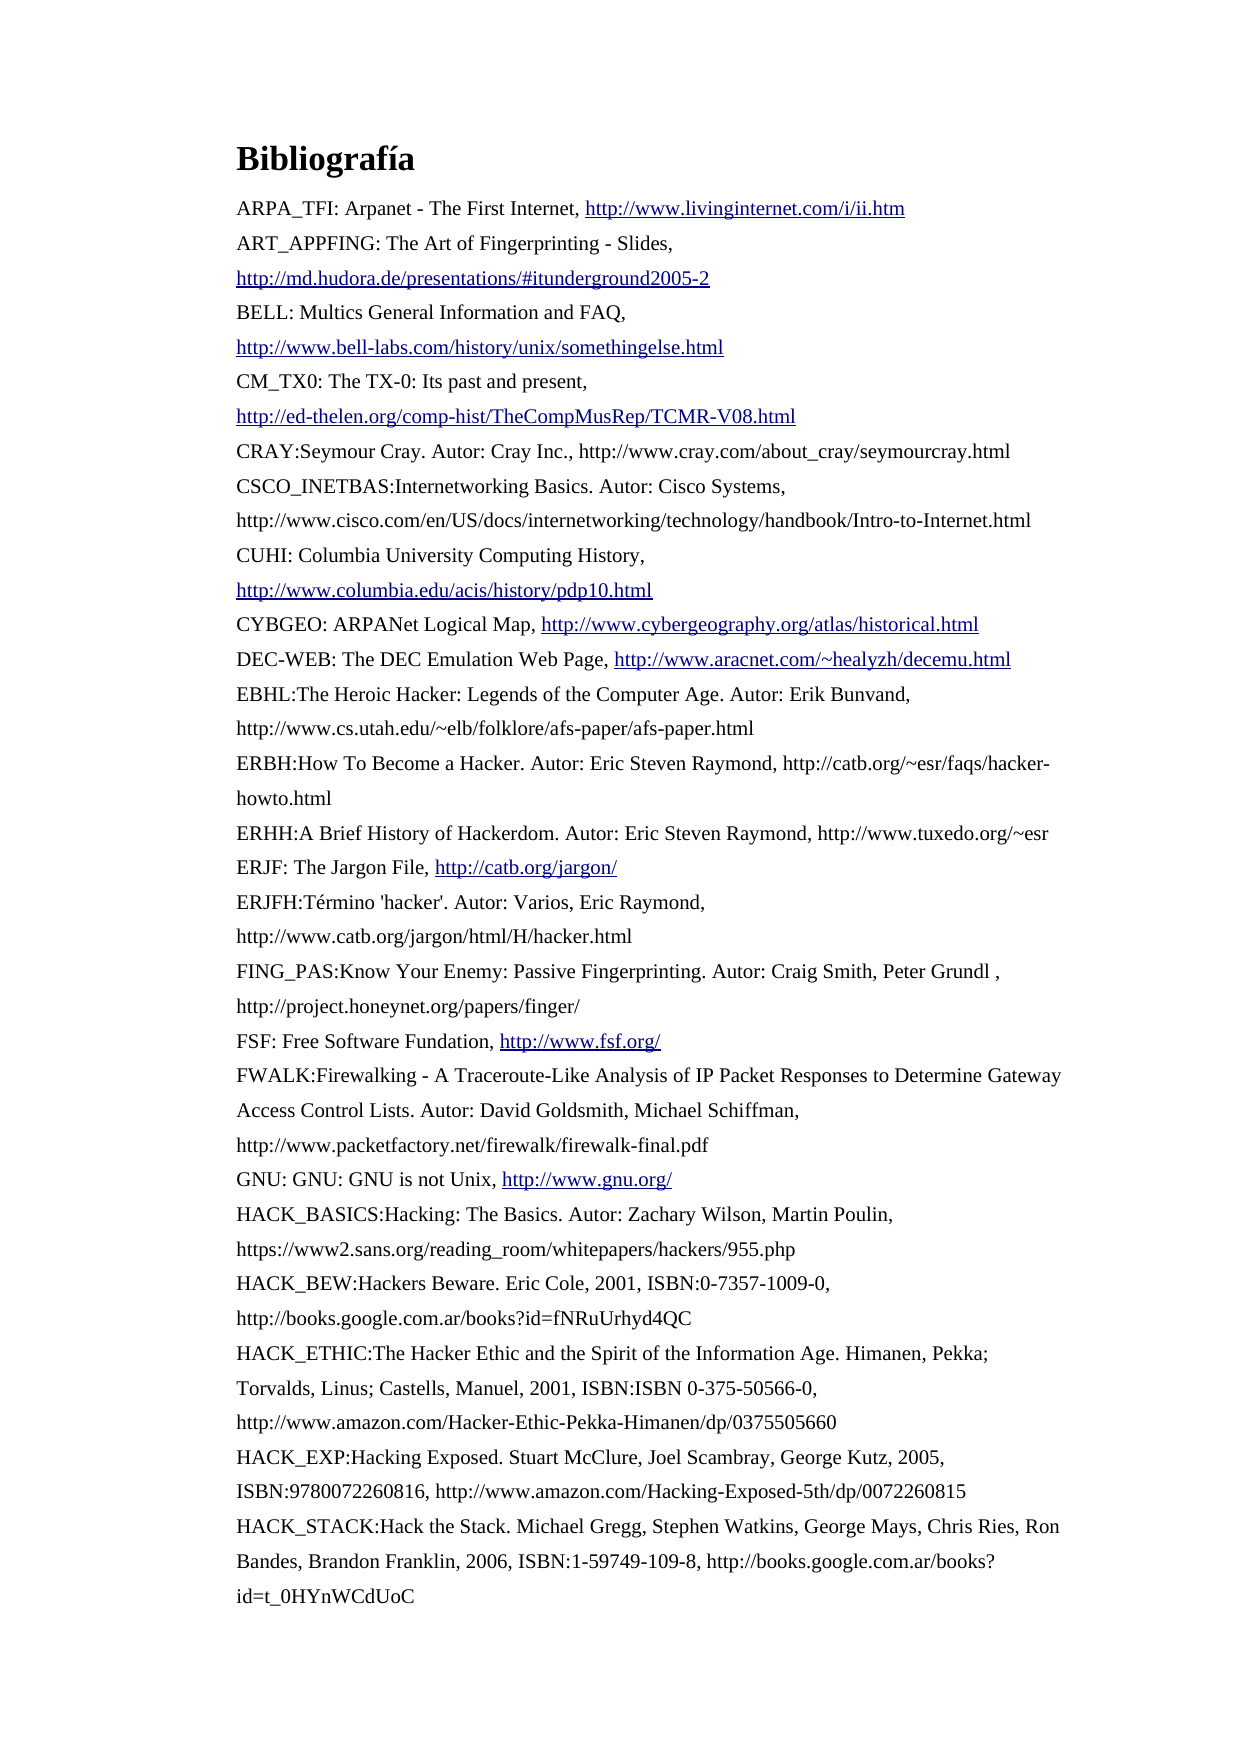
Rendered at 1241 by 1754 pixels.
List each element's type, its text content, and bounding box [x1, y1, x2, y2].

text CRAY:Seymour Cray. Autor: Cray Inc., http://www.cray.com/about_cray/seymourcray.html [236, 440, 1063, 463]
text ERBH:How To Become a Hacker. Autor: Eric Steven Raymond, http://catb.org/~esr/faqs/hacker-howto.html [236, 752, 1063, 810]
text HACK_STACK:Hack the Stack. Michael Gregg, Stephen Watkins, George Mays, Chris Ries, Ron Bandes, Brandon Franklin, 2006, ISBN:1-59749-109-8, http://books.google.com.ar/books?id=t_0HYnWCdUoC [236, 1515, 1063, 1608]
text ERJF: The Jargon File, http://catb.org/jargon/ [236, 856, 1063, 879]
text BELL: Multics General Information and FAQ, http://www.bell-labs.com/history/unix/somethingelse.html [236, 301, 1063, 359]
text HACK_BEW:Hackers Beware. Eric Cole, 2001, ISBN:0-7357-1009-0, http://books.google.com.ar/books?id=fNRuUrhyd4QC [236, 1272, 1063, 1330]
text CSCO_INETBAS:Internetworking Basics. Autor: Cisco Systems, http://www.cisco.com/en/US/docs/internetworking/technology/handbook/Intro-to-Internet.html [236, 474, 1063, 532]
text CM_TX0: The TX-0: Its past and present, http://ed-thelen.org/comp-hist/TheCompMusRep/TCMR-V08.html [236, 370, 1063, 428]
text ERJFH:Término 'hacker'. Autor: Varios, Eric Raymond, http://www.catb.org/jargon/html/H/hacker.html [236, 891, 1063, 948]
text FING_PAS:Know Your Enemy: Passive Fingerprinting. Autor: Craig Smith, Peter Grundl , http://project.honeynet.org/papers/finger/ [236, 960, 1063, 1018]
text FWALK:Firewalking - A Traceroute-Like Analysis of IP Packet Responses to Determine Gateway Access Control Lists. Autor: David Goldsmith, Michael Schiffman, http://www.packetfactory.net/firewalk/firewalk-final.pdf [236, 1064, 1063, 1157]
text HACK_ETHIC:The Hacker Ethic and the Spirit of the Information Age. Himanen, Pekka; Torvalds, Linus; Castells, Manuel, 2001, ISBN:ISBN 0-375-50566-0, http://www.amazon.com/Hacker-Ethic-Pekka-Himanen/dp/0375505660 [236, 1342, 1063, 1434]
text ARPA_TFI: Arpanet - The First Internet, http://www.livinginternet.com/i/ii.htm [236, 197, 1063, 220]
text DEC-WEB: The DEC Emulation Web Page, http://www.aracnet.com/~healyzh/decemu.html [236, 648, 1063, 671]
text HACK_BASICS:Hacking: The Basics. Autor: Zachary Wilson, Martin Poulin, https://www2.sans.org/reading_room/whitepapers/hackers/955.php [236, 1203, 1063, 1261]
text ERHH:A Brief History of Hackerdom. Autor: Eric Steven Raymond, http://www.tuxedo.org/~esr [236, 821, 1063, 844]
text HACK_EXP:Hacking Exposed. Stuart McClure, Joel Scambray, George Kutz, 2005, ISBN:9780072260816, http://www.amazon.com/Hacking-Exposed-5th/dp/0072260815 [236, 1446, 1063, 1503]
text ART_APPFING: The Art of Fingerprinting - Slides, http://md.hudora.de/presentations/#itunderground2005-2 [236, 232, 1063, 289]
text FSF: Free Software Fundation, http://www.fsf.org/ [236, 1029, 1063, 1053]
text GNU: GNU: GNU is not Unix, http://www.gnu.org/ [236, 1168, 1063, 1191]
subtitle Bibliografía [236, 139, 1063, 178]
text CUHI: Columbia University Computing History, http://www.columbia.edu/acis/history/pdp10.html [236, 544, 1063, 602]
text CYBGEO: ARPANet Logical Map, http://www.cybergeography.org/atlas/historical.html [236, 613, 1063, 636]
text EBHL:The Heroic Hacker: Legends of the Computer Age. Autor: Erik Bunvand, http://www.cs.utah.edu/~elb/folklore/afs-paper/afs-paper.html [236, 683, 1063, 740]
